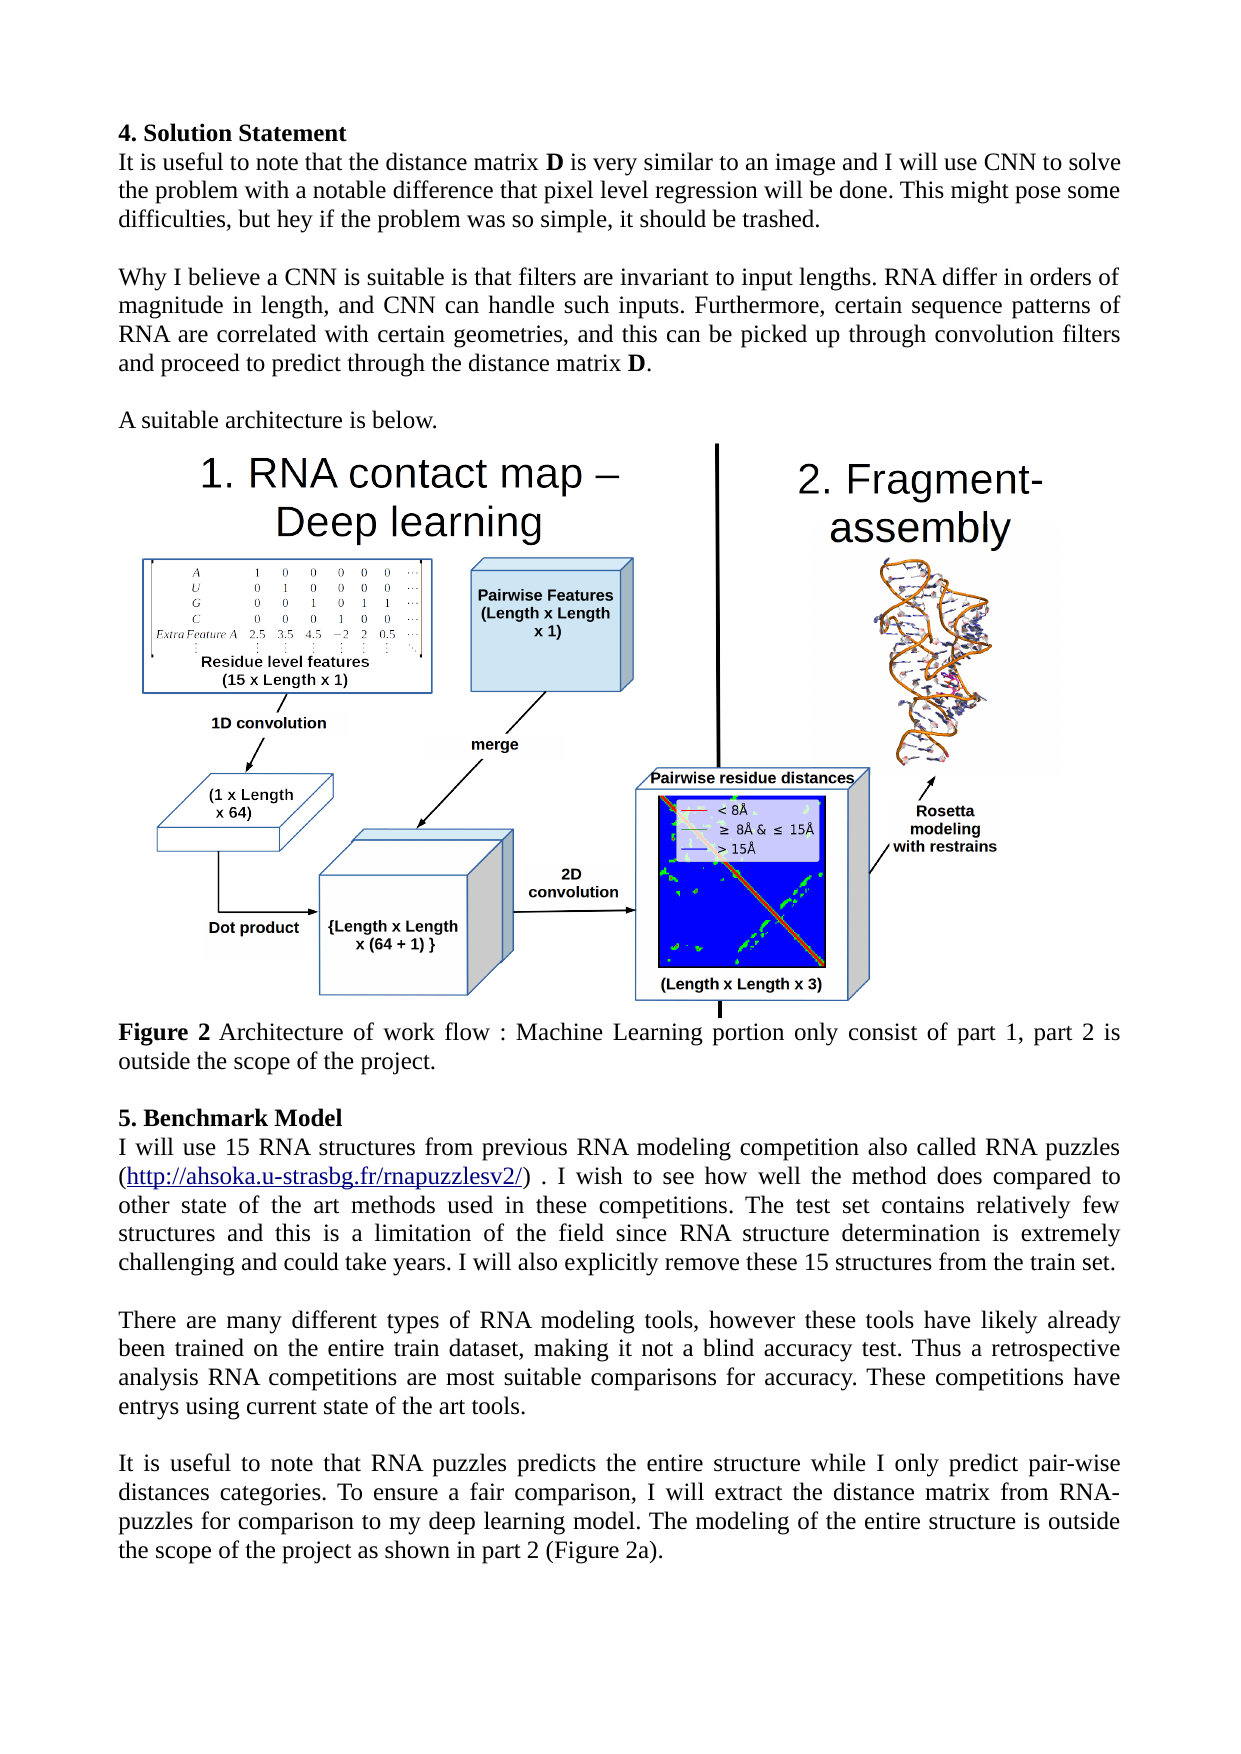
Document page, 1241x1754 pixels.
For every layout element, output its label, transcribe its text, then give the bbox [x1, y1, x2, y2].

text It is useful to note that the distance matrix D is very similar to an image and I will use CNN to solve the problem with a notable difference that pixel level regression will be done. This might pose some difficulties, but hey if the problem was so simple, it should be trashed. [118, 147, 1122, 233]
text A suitable architecture is below. [118, 406, 1122, 434]
text I will use 15 RNA structures from previous RNA modeling competition also called RNA puzzles (http://ahsoka.u-strasbg.fr/rnapuzzlesv2/) . I wish to see how well the method does compared to other state of the art methods used in these competitions. The test set contains relatively few structures and this is a limitation of the field since RNA structure determination is extremely challenging and could take years. I will also explicitly remove these 15 structures from the train set. [118, 1132, 1122, 1276]
text 4. Solution Statement [118, 118, 1122, 147]
text 5. Benchmark Model [118, 1103, 1122, 1132]
text There are many different types of RNA modeling tools, however these tools have likely already been trained on the entire train dataset, making it not a blind accuracy test. Thus a retrospective analysis RNA competitions are most suitable comparisons for accuracy. These competitions have entrys using current state of the art tools. [118, 1305, 1122, 1420]
text It is useful to note that RNA puzzles predicts the entire structure while I only predict pair-wise distances categories. To ensure a fair comparison, I will extract the distance matrix from RNA-puzzles for comparison to my deep learning model. The modeling of the entire structure is outside the scope of the project as shown in part 2 (Figure 2a). [118, 1448, 1122, 1563]
text Why I believe a CNN is suitable is that filters are invariant to input lengths. RNA differ in orders of magnitude in length, and CNN can handle such inputs. Furthermore, certain sequence patterns of RNA are correlated with certain geometries, and this can be picked up through convolution filters and proceed to predict through the distance matrix D. [118, 262, 1122, 377]
text Figure 2 Architecture of work flow : Machine Learning portion only consist of part 1, part 2 is outside the scope of the project. [118, 1018, 1122, 1075]
picture [118, 434, 1123, 1018]
